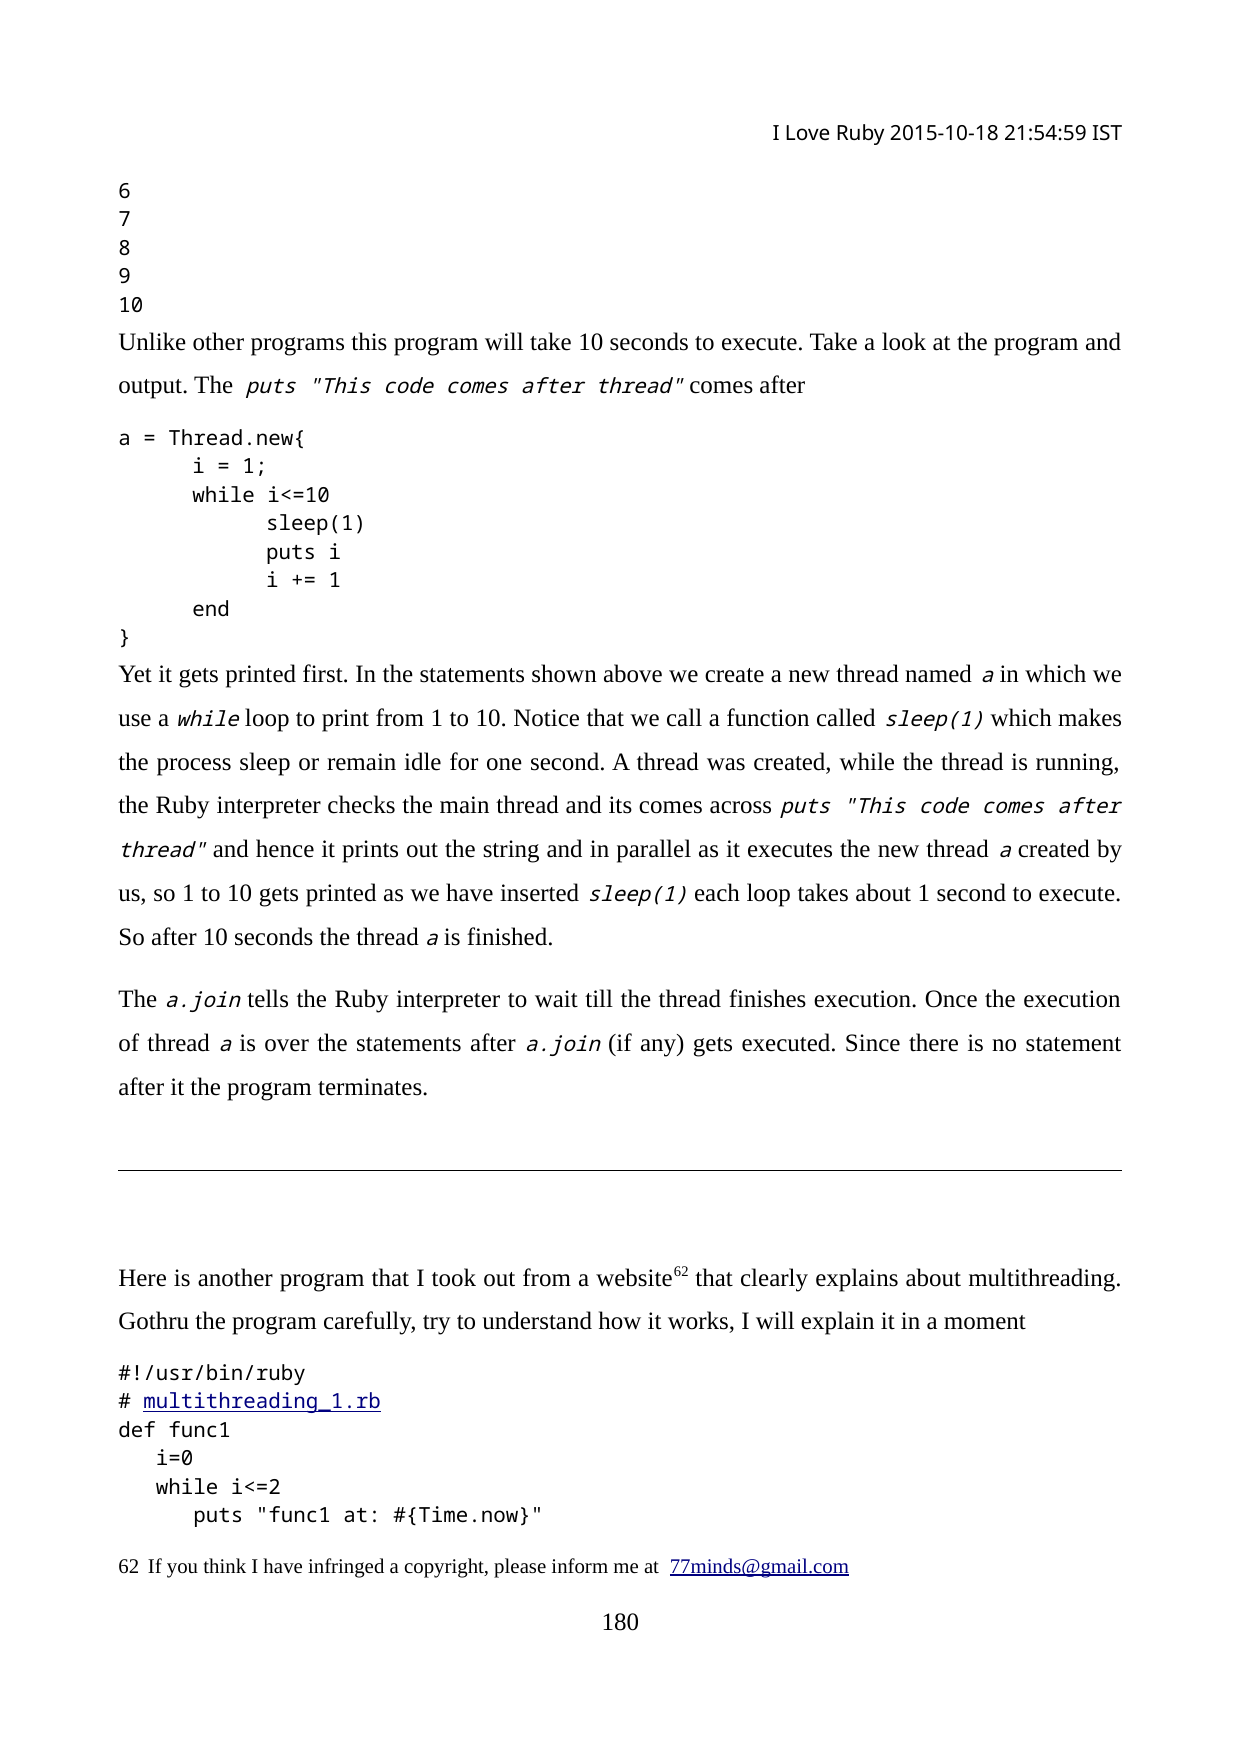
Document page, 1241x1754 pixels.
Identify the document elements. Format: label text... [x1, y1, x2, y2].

text 7 [118, 204, 1122, 233]
text The a.join tells the Ruby interpreter to wait till the thread finishes execution. Once the execution of thread a is over the statements after a.join (if any) gets executed. Since there is no statement after it the program terminates. [118, 984, 1122, 1100]
text } [118, 622, 1122, 651]
text puts i [118, 537, 1122, 565]
text Unlike other programs this program will take 10 seconds to execute. Take a look at the program and output. The puts "This code comes after thread" comes after [118, 327, 1122, 400]
text Here is another program that I took out from a website that clearly explains about multithreading. Gothru the program carefully, try to understand how it works, I will explain it in a moment [118, 1263, 1122, 1335]
text # multithreading_1.rb [118, 1386, 1122, 1415]
text #!/usr/bin/ruby [118, 1358, 1122, 1386]
text i += 1 [118, 565, 1122, 594]
text Yet it gets printed first. In the statements shown above we create a new thread named a in which we use a while loop to print from 1 to 10. Notice that we call a function called sleep(1) which makes the process sleep or remain idle for one second. A thread was created, while the thread is running, the Ruby interpreter checks the main thread and its comes across puts "This code comes after thread" and hence it prints out the string and in parallel as it executes the new thread a created by us, so 1 to 10 gets printed as we have inserted sleep(1) each loop takes about 1 second to execute. So after 10 seconds the thread a is finished. [118, 659, 1122, 951]
text while i<=2 [118, 1472, 1122, 1500]
text 6 [118, 176, 1122, 204]
text puts "func1 at: #{Time.now}" [118, 1500, 1122, 1529]
text 8 [118, 233, 1122, 261]
text 10 [118, 290, 1122, 318]
text a = Thread.new{ [118, 423, 1122, 452]
text def func1 [118, 1415, 1122, 1443]
text i=0 [118, 1443, 1122, 1472]
text i = 1; [118, 452, 1122, 480]
text while i<=10 [118, 480, 1122, 508]
text If you think I have infringed a copyright, please inform me at 77minds@gmail.com [118, 1553, 1122, 1578]
text 9 [118, 261, 1122, 290]
text end [118, 594, 1122, 622]
text sleep(1) [118, 508, 1122, 537]
